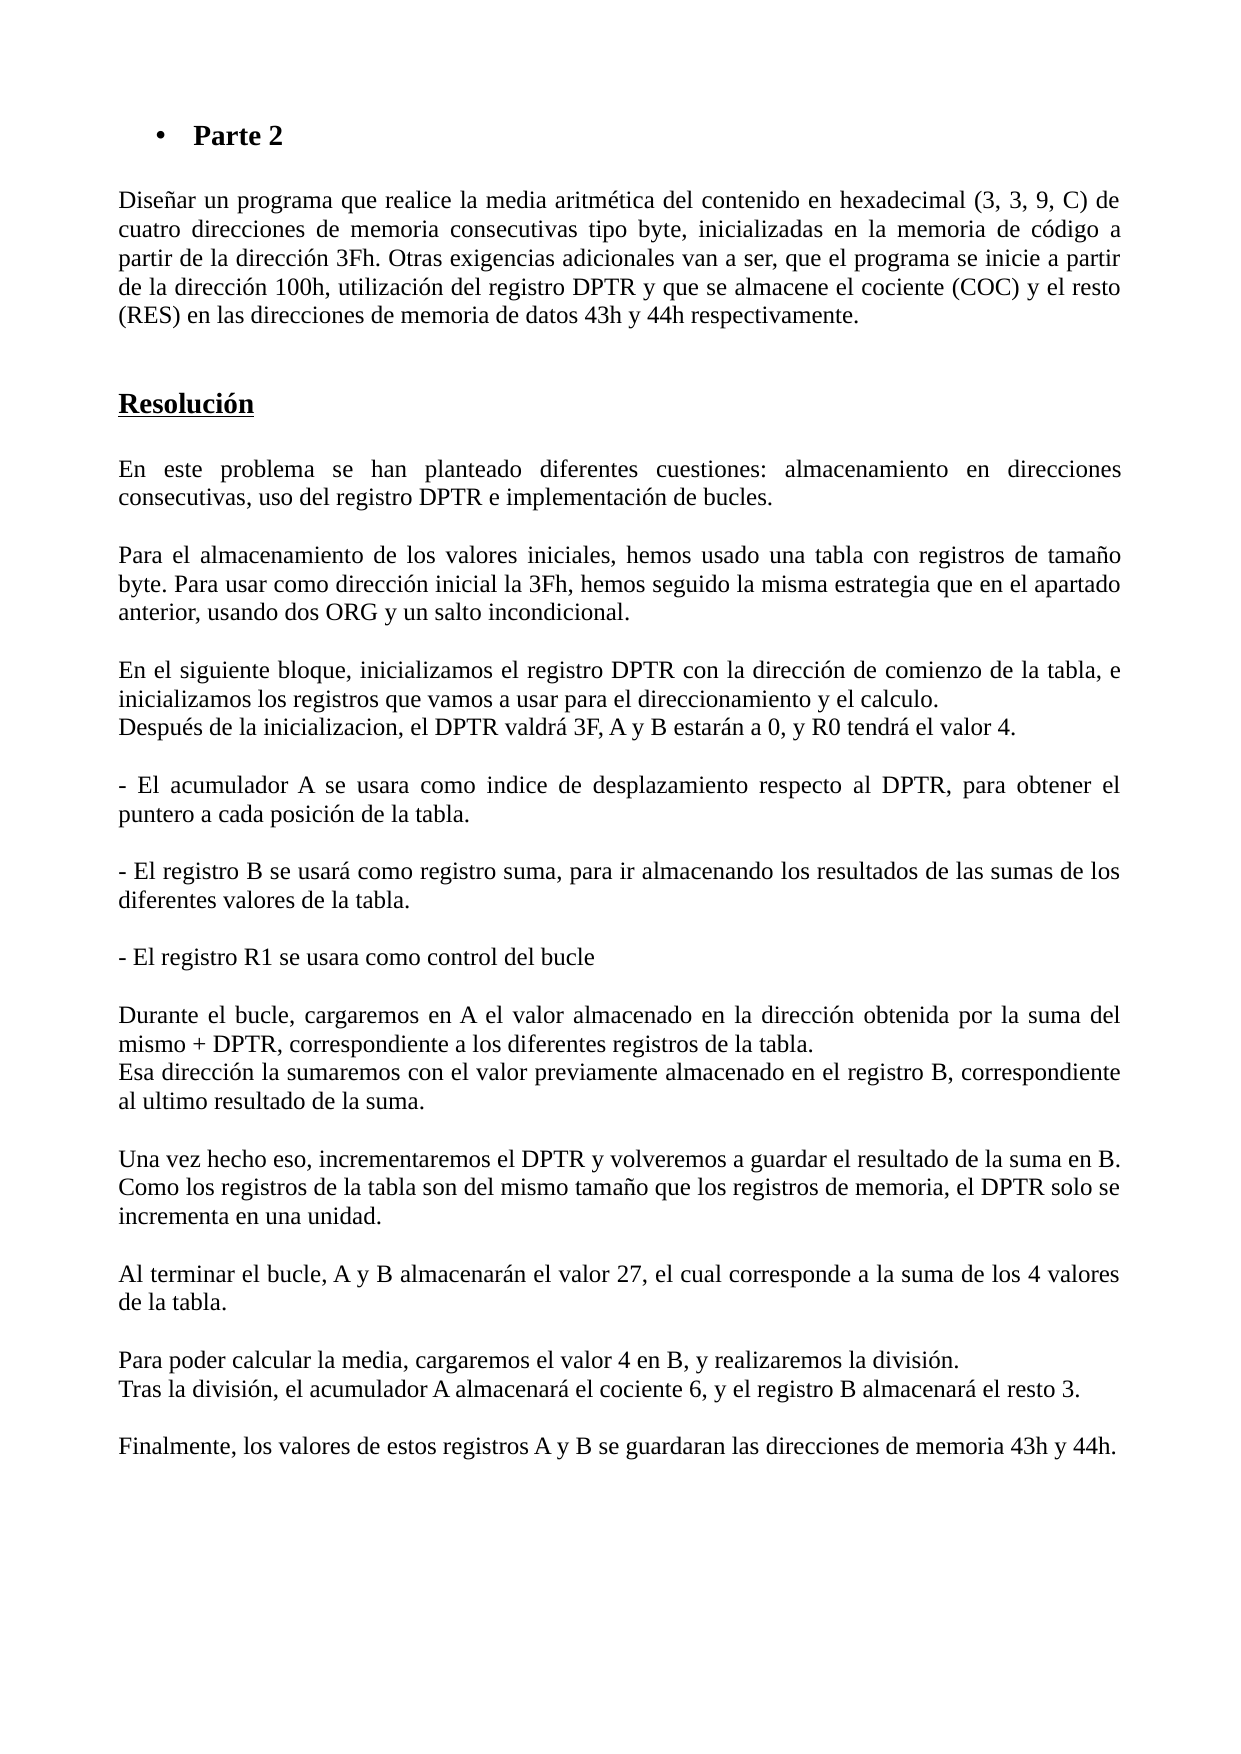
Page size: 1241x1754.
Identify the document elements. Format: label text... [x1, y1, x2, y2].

text Al terminar el bucle, A y B almacenarán el valor 27, el cual corresponde a la suma de los 4 valores de la tabla. [118, 1259, 1122, 1316]
text Resolución [118, 387, 1122, 420]
text Para el almacenamiento de los valores iniciales, hemos usado una tabla con registros de tamaño byte. Para usar como dirección inicial la 3Fh, hemos seguido la misma estrategia que en el apartado anterior, usando dos ORG y un salto incondicional. [118, 540, 1122, 626]
list Parte 2 [156, 118, 1122, 152]
text Para poder calcular la media, cargaremos el valor 4 en B, y realizaremos la división. [118, 1345, 1122, 1374]
text - El acumulador A se usara como indice de desplazamiento respecto al DPTR, para obtener el puntero a cada posición de la tabla. [118, 770, 1122, 827]
text - El registro R1 se usara como control del bucle [118, 942, 1122, 971]
text - El registro B se usará como registro suma, para ir almacenando los resultados de las sumas de los diferentes valores de la tabla. [118, 856, 1122, 914]
text Después de la inicializacion, el DPTR valdrá 3F, A y B estarán a 0, y R0 tendrá el valor 4. [118, 712, 1122, 741]
text En este problema se han planteado diferentes cuestiones: almacenamiento en direcciones consecutivas, uso del registro DPTR e implementación de bucles. [118, 454, 1122, 511]
text Diseñar un programa que realice la media aritmética del contenido en hexadecimal (3, 3, 9, C) de cuatro direcciones de memoria consecutivas tipo byte, inicializadas en la memoria de código a partir de la dirección 3Fh. Otras exigencias adicionales van a ser, que el programa se inicie a partir de la dirección 100h, utilización del registro DPTR y que se almacene el cociente (COC) y el resto (RES) en las direcciones de memoria de datos 43h y 44h respectivamente. [118, 185, 1122, 329]
text Tras la división, el acumulador A almacenará el cociente 6, y el registro B almacenará el resto 3. [118, 1374, 1122, 1402]
text Esa dirección la sumaremos con el valor previamente almacenado en el registro B, correspondiente al ultimo resultado de la suma. [118, 1057, 1122, 1115]
text Una vez hecho eso, incrementaremos el DPTR y volveremos a guardar el resultado de la suma en B. [118, 1144, 1122, 1172]
text Durante el bucle, cargaremos en A el valor almacenado en la dirección obtenida por la suma del mismo + DPTR, correspondiente a los diferentes registros de la tabla. [118, 1000, 1122, 1057]
text Como los registros de la tabla son del mismo tamaño que los registros de memoria, el DPTR solo se incrementa en una unidad. [118, 1172, 1122, 1230]
text Finalmente, los valores de estos registros A y B se guardaran las direcciones de memoria 43h y 44h. [118, 1431, 1122, 1460]
text En el siguiente bloque, inicializamos el registro DPTR con la dirección de comienzo de la tabla, e inicializamos los registros que vamos a usar para el direccionamiento y el calculo. [118, 655, 1122, 712]
